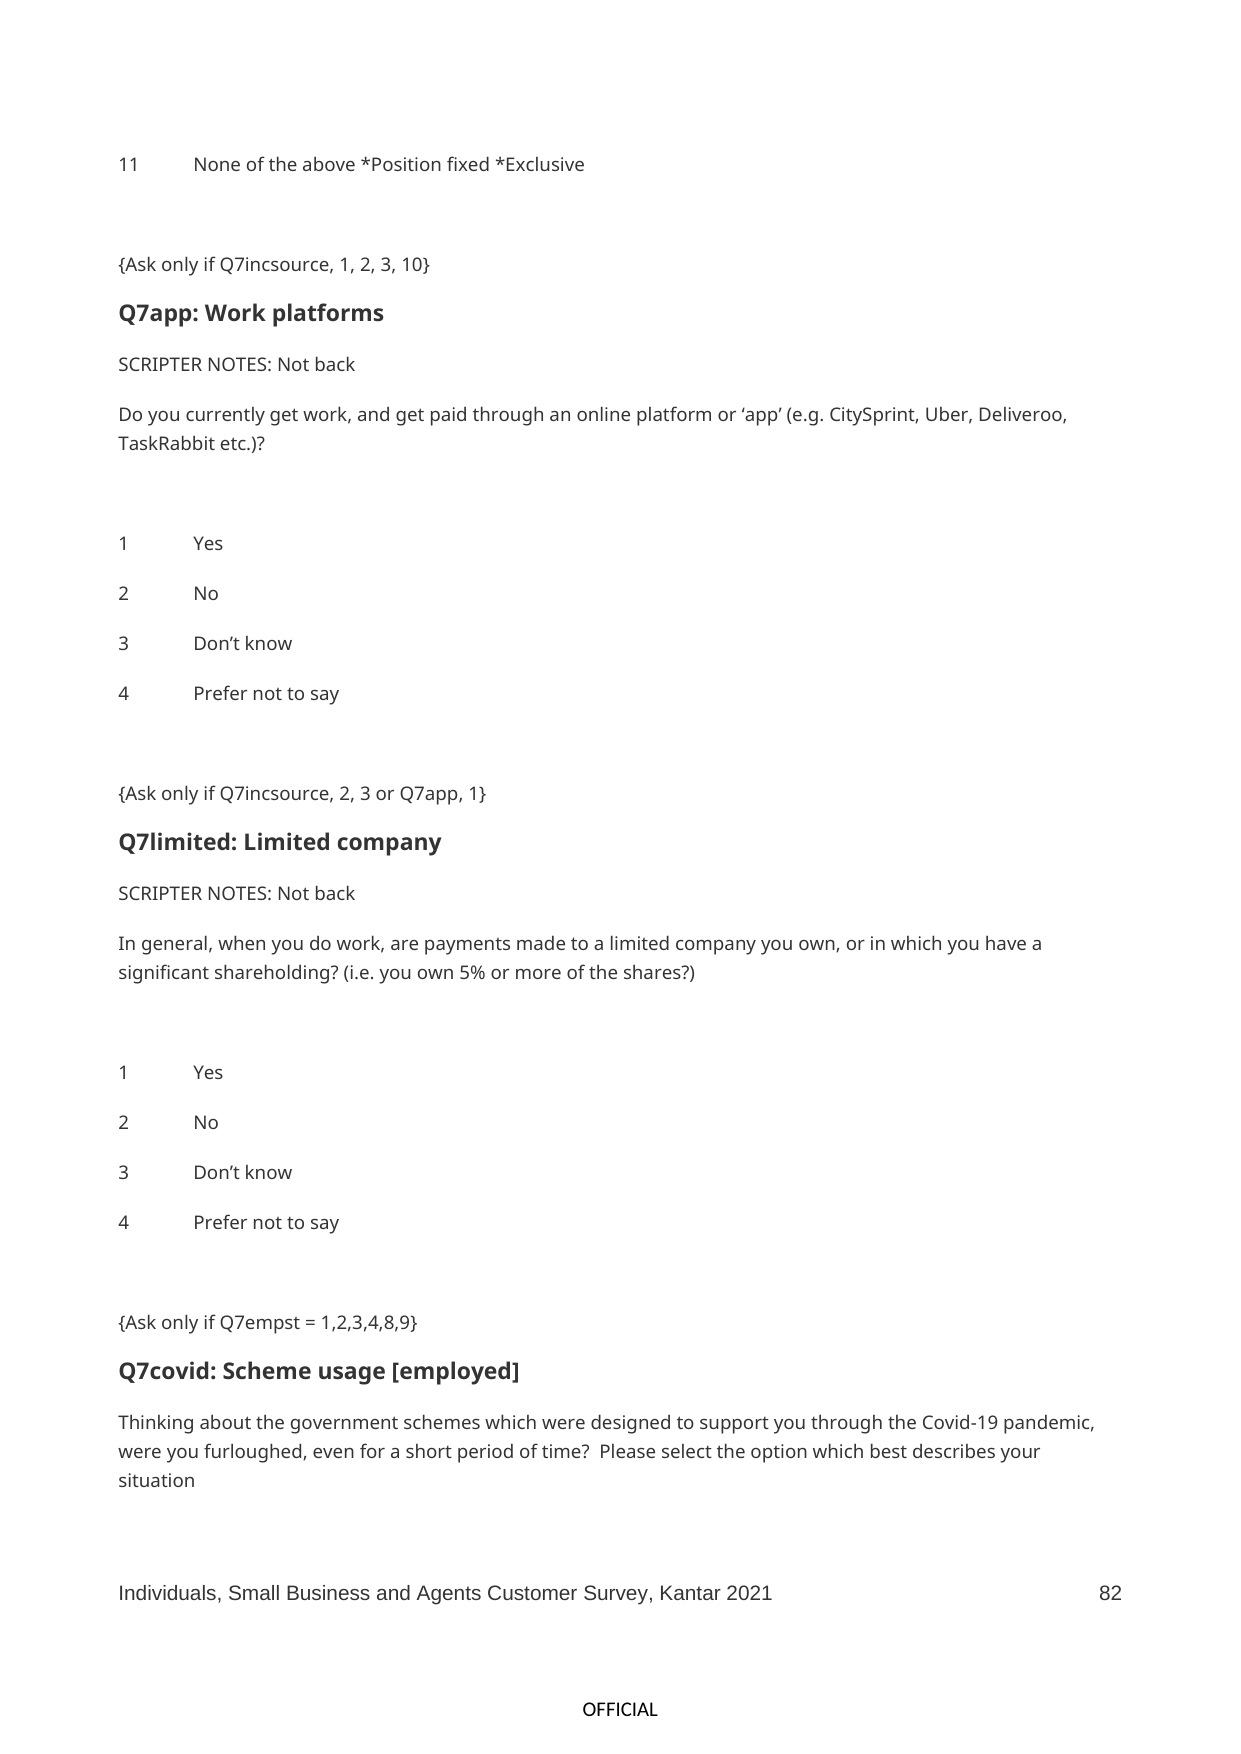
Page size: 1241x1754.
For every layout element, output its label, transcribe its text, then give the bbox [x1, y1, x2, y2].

text 1 Yes [118, 527, 1122, 556]
text Do you currently get work, and get paid through an online platform or ‘app’ (e.g. CitySprint, Uber, Deliveroo, TaskRabbit etc.)? [118, 398, 1122, 456]
text Thinking about the government schemes which were designed to support you through the Covid-19 pandemic, were you furloughed, even for a short period of time? Please select the option which best describes your situation [118, 1406, 1122, 1493]
text 1 Yes [118, 1056, 1122, 1085]
text 2 No [118, 1106, 1122, 1135]
text {Ask only if Q7incsource, 2, 3 or Q7app, 1} [118, 777, 1122, 806]
text 4 Prefer not to say [118, 1206, 1122, 1235]
text Q7app: Work platforms [118, 298, 1122, 327]
text Q7covid: Scheme usage [employed] [118, 1356, 1122, 1385]
text SCRIPTER NOTES: Not back [118, 877, 1122, 906]
text 3 Don’t know [118, 1156, 1122, 1185]
text In general, when you do work, are payments made to a limited company you own, or in which you have a significant shareholding? (i.e. you own 5% or more of the shares?) [118, 927, 1122, 985]
text 2 No [118, 577, 1122, 606]
text 4 Prefer not to say [118, 677, 1122, 706]
text Q7limited: Limited company [118, 827, 1122, 856]
text 3 Don’t know [118, 627, 1122, 656]
text SCRIPTER NOTES: Not back [118, 348, 1122, 377]
text 11 None of the above *Position fixed *Exclusive [118, 148, 1122, 177]
text {Ask only if Q7incsource, 1, 2, 3, 10} [118, 248, 1122, 277]
text {Ask only if Q7empst = 1,2,3,4,8,9} [118, 1306, 1122, 1335]
